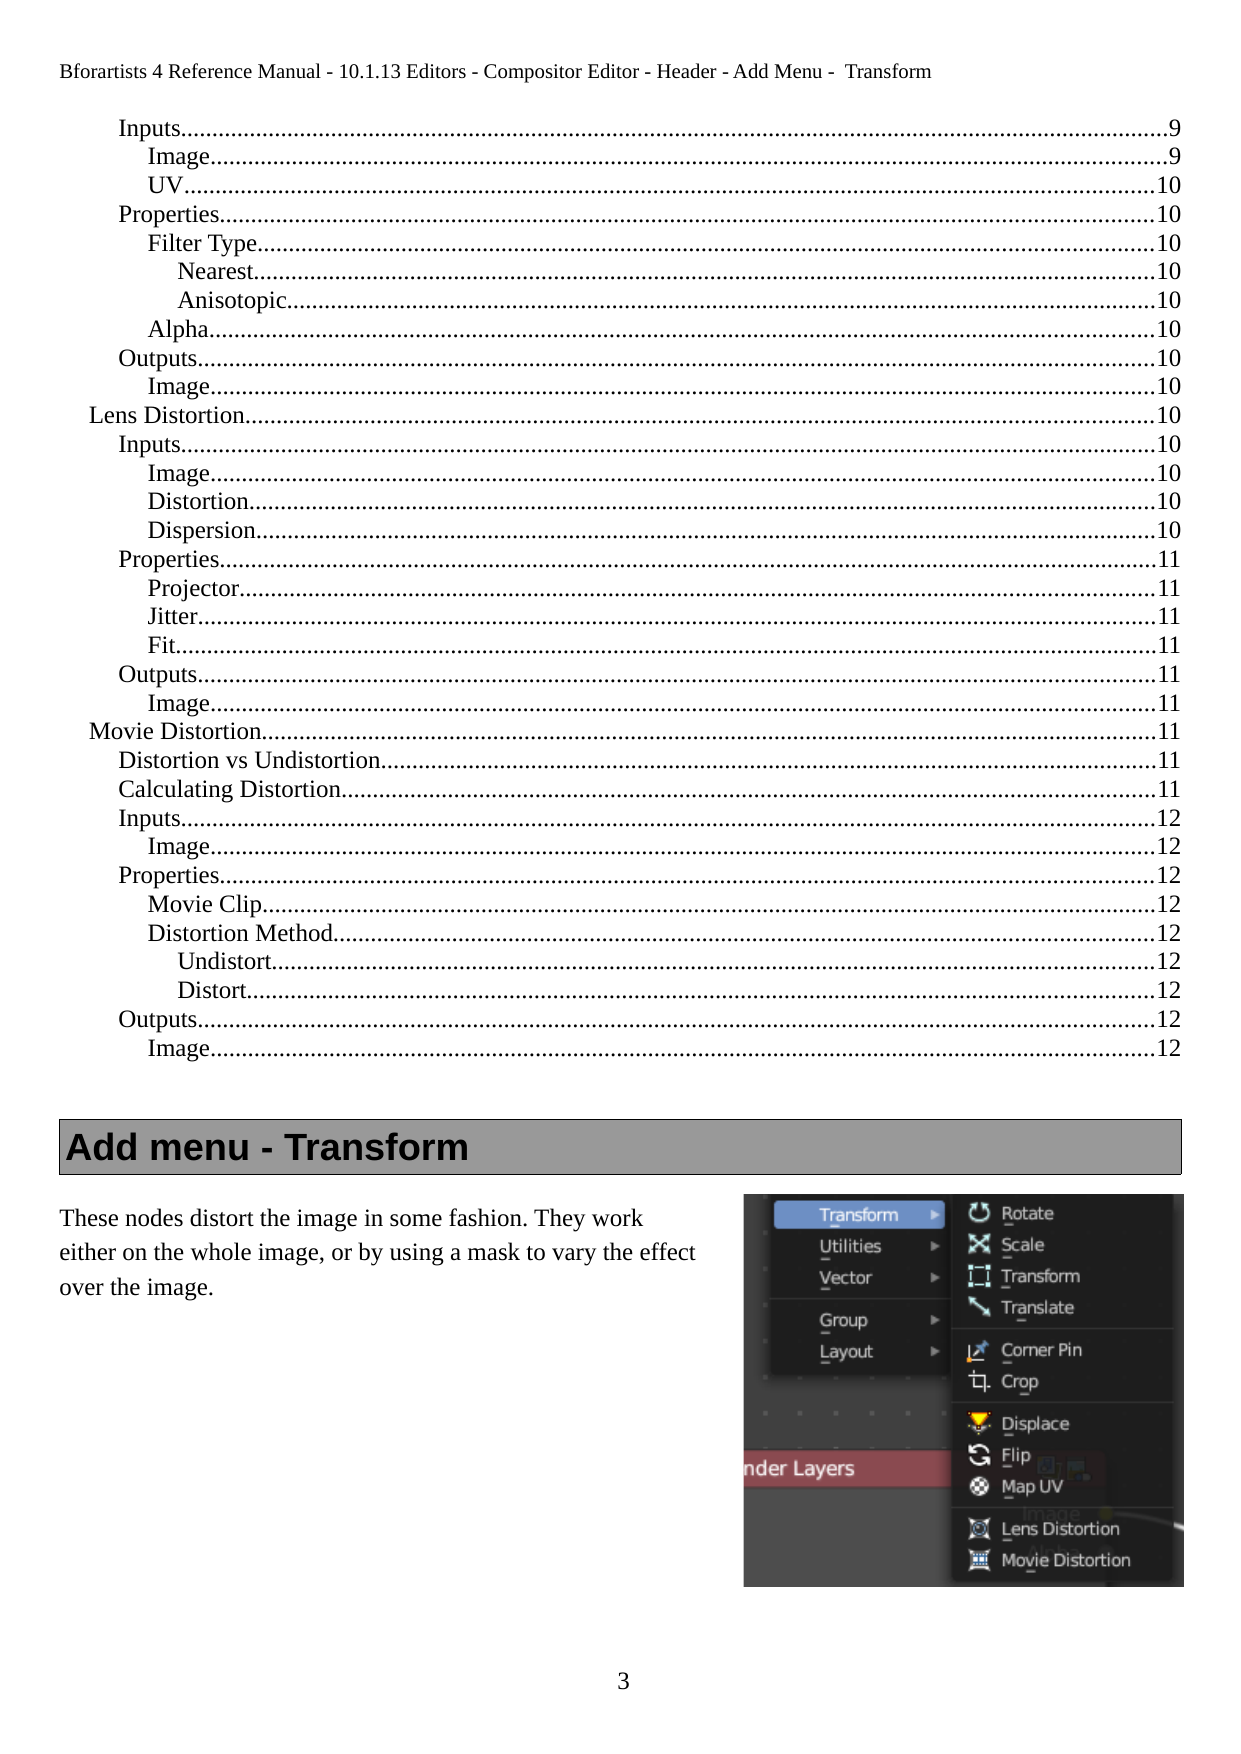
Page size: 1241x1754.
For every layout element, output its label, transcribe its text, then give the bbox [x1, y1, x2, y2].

text Inputs 12 [118, 803, 1181, 831]
text Movie Clip 12 [147, 889, 1181, 918]
text Properties 10 [118, 199, 1181, 228]
text These nodes distort the image in some fashion. They work either on the whole image, or by using a mask to vary the effect over the image. [59, 1203, 743, 1301]
text Image 10 [147, 371, 1181, 400]
text Nearest 10 [177, 256, 1181, 285]
text Movie Distortion 11 [88, 716, 1181, 745]
picture [743, 1194, 1184, 1587]
text Projector 11 [147, 573, 1181, 601]
text Anisotopic 10 [177, 285, 1181, 314]
text Undistort 12 [177, 946, 1181, 975]
text Image 12 [147, 831, 1181, 860]
text Calculating Distortion 11 [118, 774, 1181, 803]
text Dispersion 10 [147, 515, 1181, 544]
text Outputs 11 [118, 659, 1181, 688]
text Lens Distortion 10 [88, 400, 1181, 429]
text Image 11 [147, 688, 1181, 716]
text Distort 12 [177, 975, 1181, 1004]
text Alpha 10 [147, 314, 1181, 343]
text Fit 11 [147, 630, 1181, 659]
text Properties 11 [118, 544, 1181, 573]
table_header Add menu - Transform [60, 1120, 1181, 1174]
text Image 10 [147, 458, 1181, 486]
text Image 12 [147, 1033, 1181, 1061]
text Outputs 12 [118, 1004, 1181, 1033]
text Distortion vs Undistortion 11 [118, 745, 1181, 774]
text Inputs 9 [118, 113, 1181, 141]
text Outputs 10 [118, 343, 1181, 371]
text Filter Type 10 [147, 228, 1181, 256]
text Properties 12 [118, 860, 1181, 889]
text Inputs 10 [118, 429, 1181, 458]
text Jitter 11 [147, 601, 1181, 630]
text Image 9 [147, 141, 1181, 170]
text Distortion 10 [147, 486, 1181, 515]
text Distortion Method 12 [147, 918, 1181, 946]
text UV 10 [147, 170, 1181, 199]
